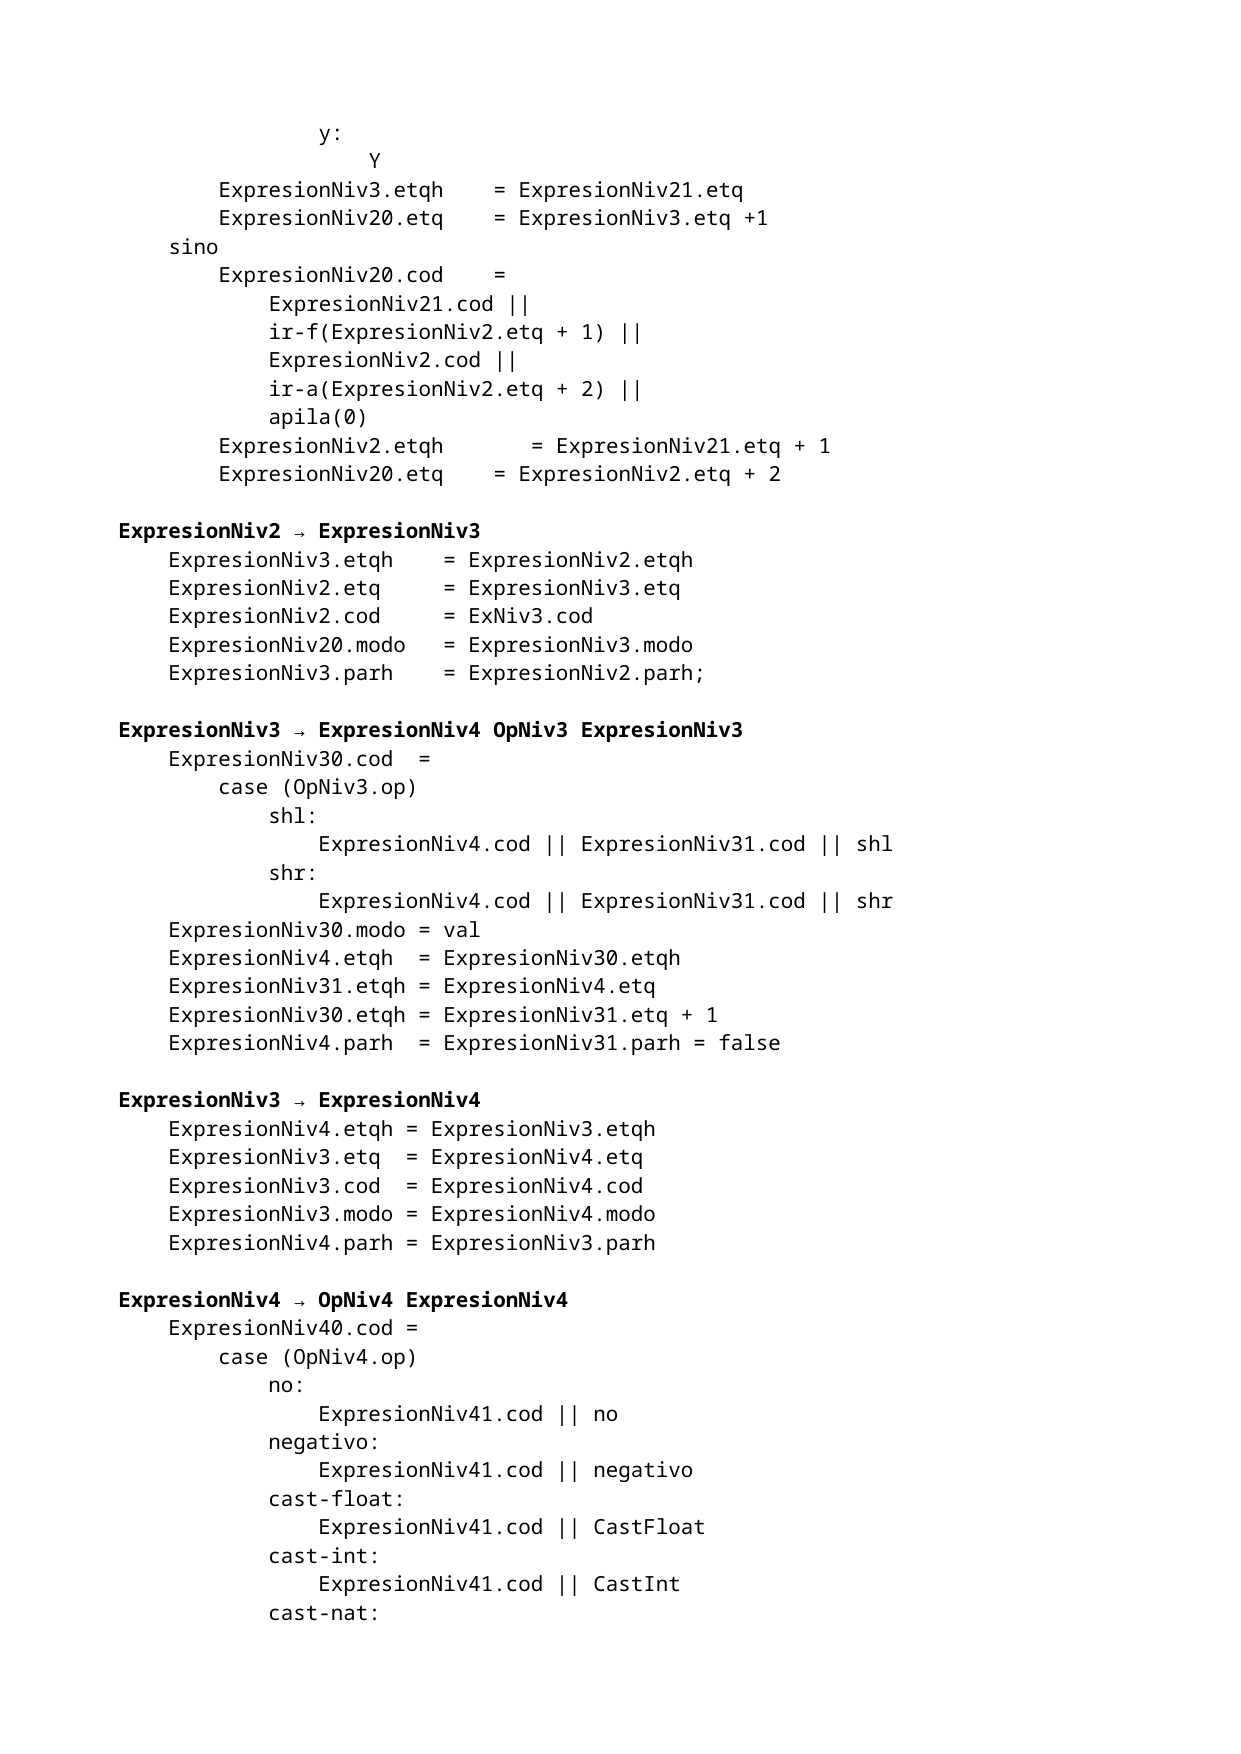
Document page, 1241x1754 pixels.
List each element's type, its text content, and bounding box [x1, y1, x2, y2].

text ExpresionNiv4 → OpNiv4 ExpresionNiv4 [118, 1285, 1122, 1313]
text sino [118, 232, 1122, 260]
text cast-float: [118, 1484, 1122, 1512]
text no: [118, 1370, 1122, 1399]
text ExpresionNiv4.etqh = ExpresionNiv30.etqh [118, 943, 1122, 972]
text ExpresionNiv4.cod || ExpresionNiv31.cod || shl [118, 829, 1122, 858]
text y: [118, 118, 1122, 147]
text ExpresionNiv30.cod = [118, 744, 1122, 772]
text ExpresionNiv30.etqh = ExpresionNiv31.etq + 1 [118, 1000, 1122, 1028]
text ExpresionNiv3.cod = ExpresionNiv4.cod [118, 1171, 1122, 1199]
text ExpresionNiv4.parh = ExpresionNiv31.parh = false [118, 1028, 1122, 1057]
text ExpresionNiv30.modo = val [118, 915, 1122, 943]
text ExpresionNiv41.cod || no [118, 1399, 1122, 1427]
text ExpresionNiv2.etqh = ExpresionNiv21.etq + 1 [118, 431, 1122, 459]
text ExpresionNiv2.etq = ExpresionNiv3.etq [118, 573, 1122, 602]
text ExpresionNiv41.cod || CastFloat [118, 1512, 1122, 1541]
text ExpresionNiv20.etq = ExpresionNiv3.etq +1 [118, 203, 1122, 232]
text ExpresionNiv20.cod = [118, 260, 1122, 289]
text Y [118, 147, 1122, 175]
text ir-a(ExpresionNiv2.etq + 2) || [118, 374, 1122, 402]
text negativo: [118, 1427, 1122, 1456]
text ExpresionNiv3.parh = ExpresionNiv2.parh; [118, 658, 1122, 687]
text ExpresionNiv2.cod = ExNiv3.cod [118, 602, 1122, 630]
text shl: [118, 801, 1122, 829]
text ExpresionNiv2 → ExpresionNiv3 [118, 516, 1122, 545]
text cast-nat: [118, 1598, 1122, 1626]
text ExpresionNiv41.cod || CastInt [118, 1569, 1122, 1598]
text ExpresionNiv2.cod || [118, 346, 1122, 374]
text ExpresionNiv31.etqh = ExpresionNiv4.etq [118, 972, 1122, 1000]
text ExpresionNiv3.etq = ExpresionNiv4.etq [118, 1142, 1122, 1171]
text ExpresionNiv3.etqh = ExpresionNiv2.etqh [118, 545, 1122, 573]
text ExpresionNiv4.etqh = ExpresionNiv3.etqh [118, 1114, 1122, 1142]
text cast-int: [118, 1541, 1122, 1569]
text case (OpNiv4.op) [118, 1342, 1122, 1370]
text shr: [118, 858, 1122, 886]
text ExpresionNiv3 → ExpresionNiv4 OpNiv3 ExpresionNiv3 [118, 716, 1122, 744]
text ir-f(ExpresionNiv2.etq + 1) || [118, 317, 1122, 346]
text ExpresionNiv21.cod || [118, 289, 1122, 317]
text case (OpNiv3.op) [118, 772, 1122, 801]
text ExpresionNiv3.modo = ExpresionNiv4.modo [118, 1199, 1122, 1228]
text ExpresionNiv40.cod = [118, 1313, 1122, 1342]
text ExpresionNiv3 → ExpresionNiv4 [118, 1086, 1122, 1114]
text apila(0) [118, 402, 1122, 431]
text ExpresionNiv3.etqh = ExpresionNiv21.etq [118, 175, 1122, 203]
text ExpresionNiv4.cod || ExpresionNiv31.cod || shr [118, 886, 1122, 915]
text ExpresionNiv20.etq = ExpresionNiv2.etq + 2 [118, 459, 1122, 488]
text ExpresionNiv20.modo = ExpresionNiv3.modo [118, 630, 1122, 658]
text ExpresionNiv4.parh = ExpresionNiv3.parh [118, 1228, 1122, 1256]
text ExpresionNiv41.cod || negativo [118, 1456, 1122, 1484]
